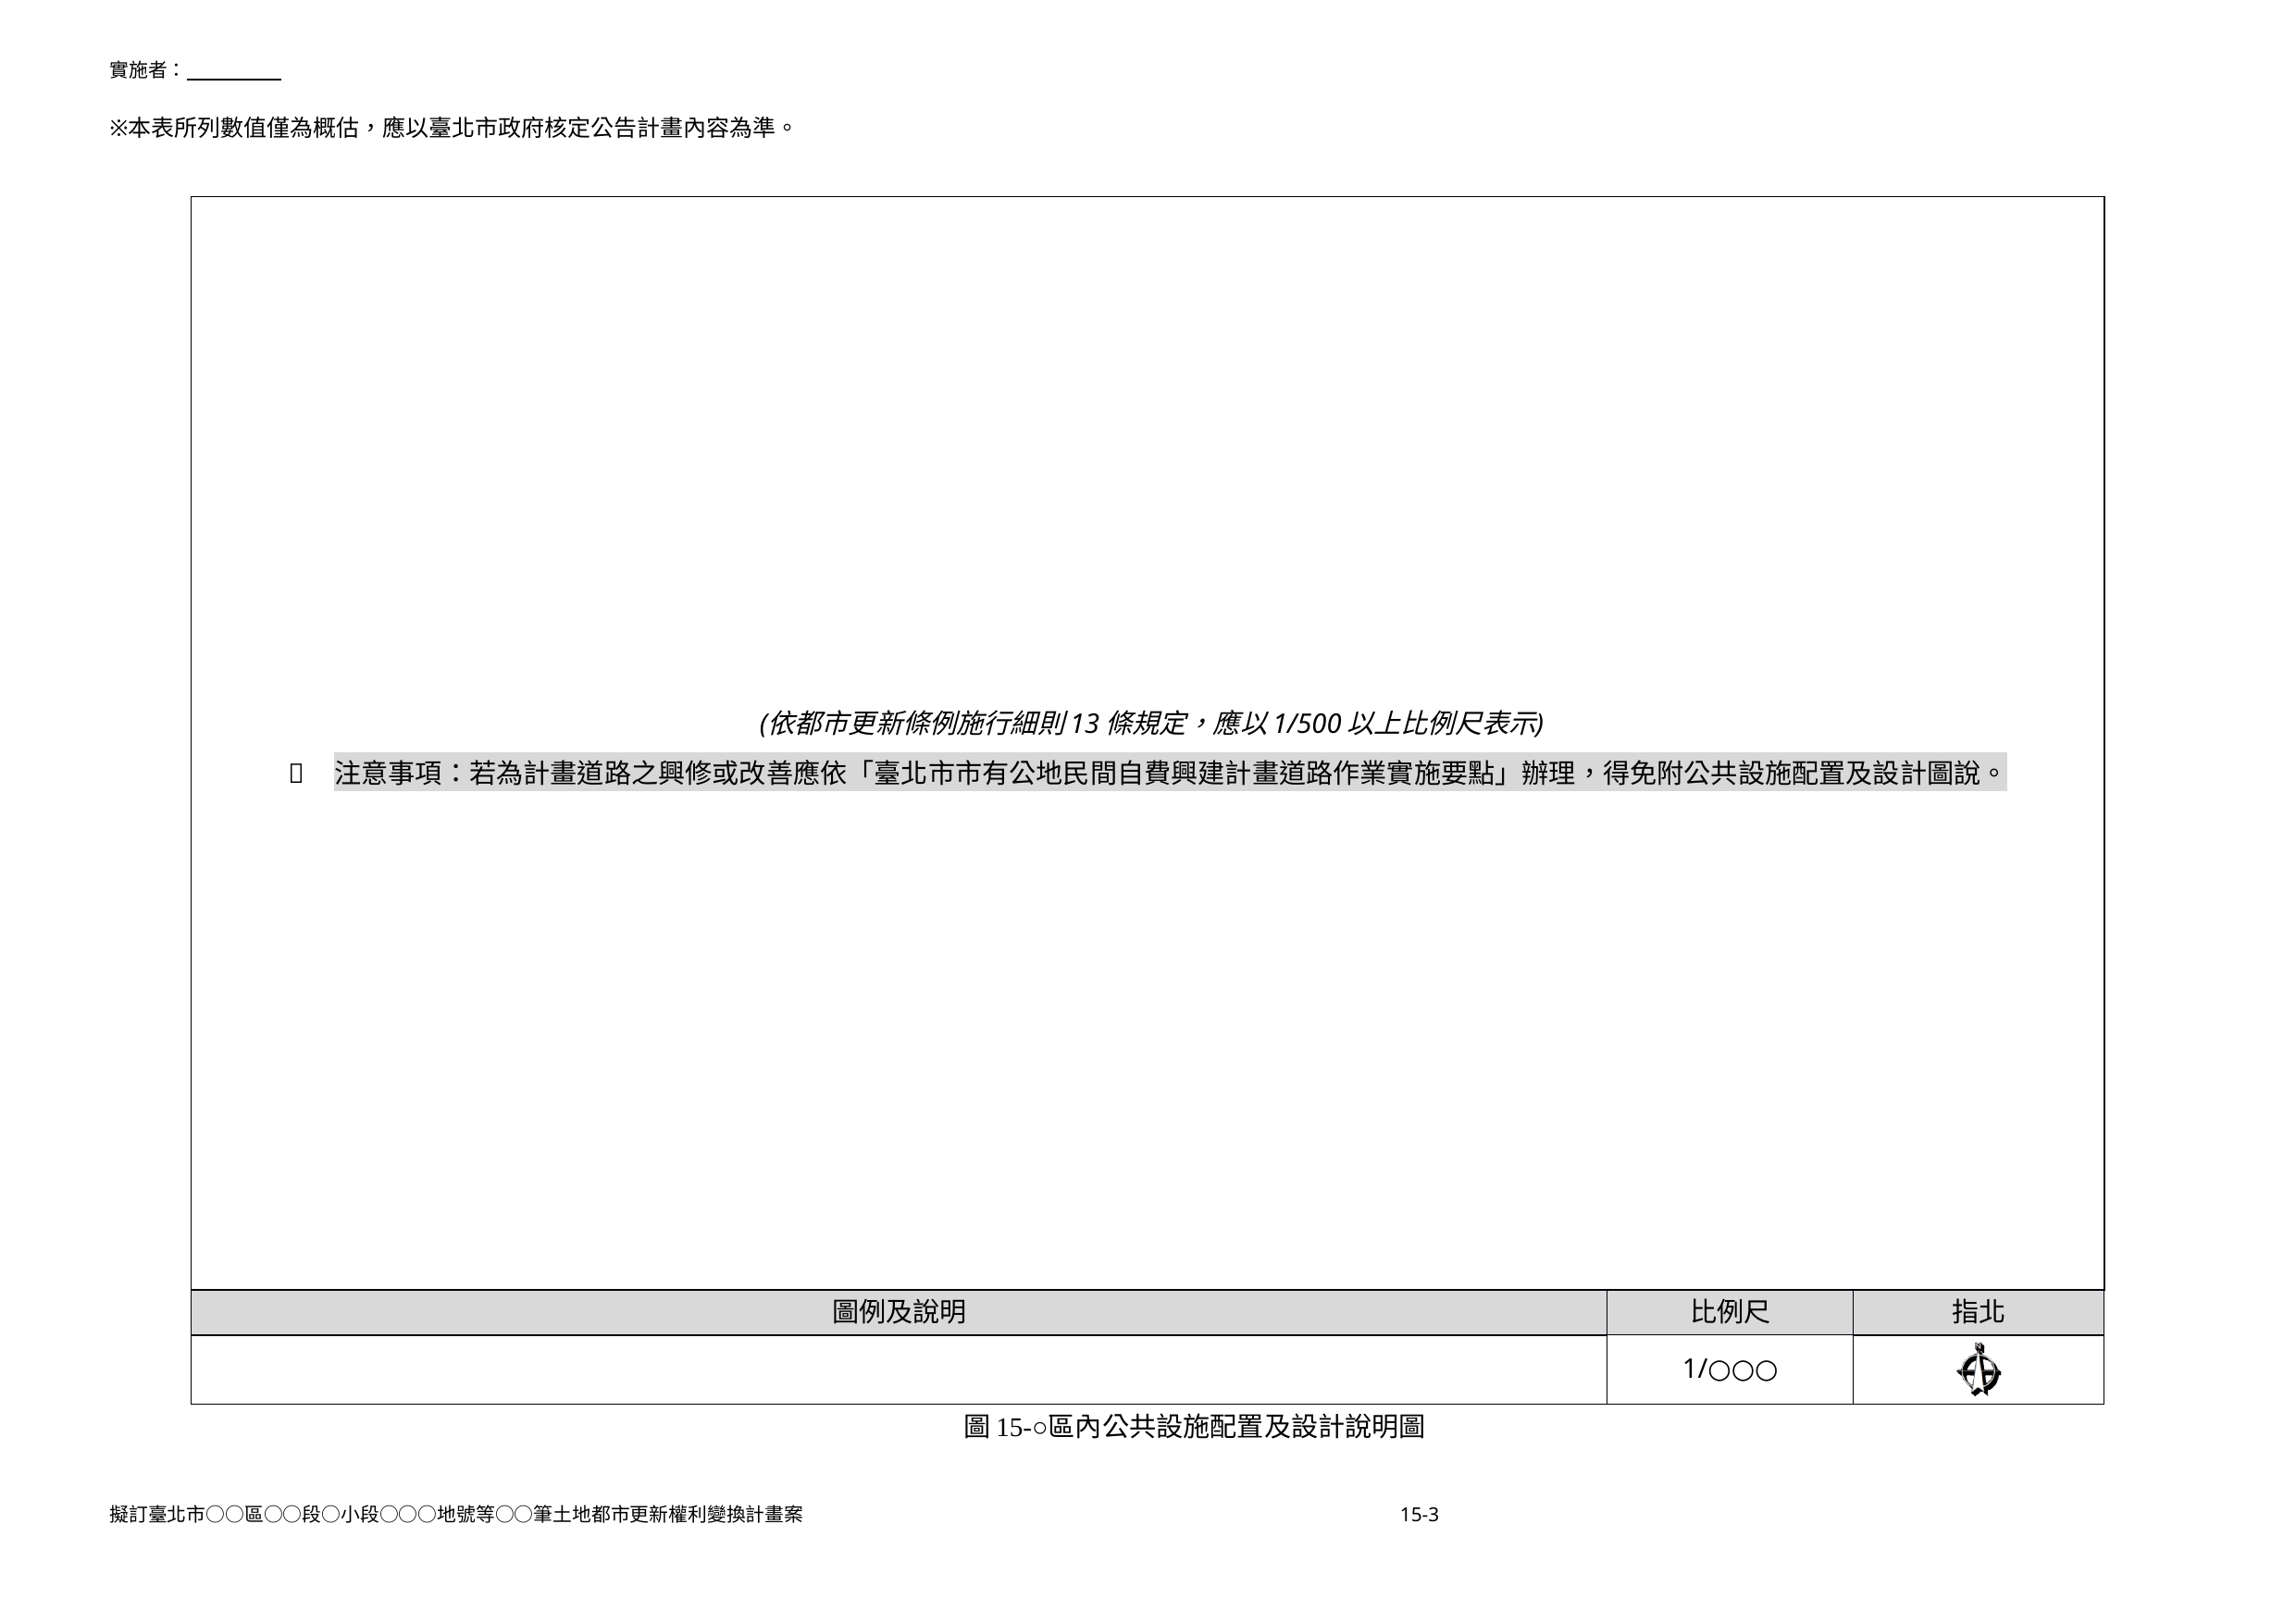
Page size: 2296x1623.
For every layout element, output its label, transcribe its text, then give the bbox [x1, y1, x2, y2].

table_cell [192, 1336, 1607, 1404]
table_cell [1854, 1336, 2104, 1404]
table_cell 比例尺 [1607, 1291, 1853, 1334]
text ※本表所列數值僅為概估，應以臺北市政府核定公告計畫內容為準。 [109, 109, 2186, 142]
table_cell 指北 [1854, 1291, 2104, 1334]
picture [1951, 1335, 2007, 1398]
table_cell 1/○○○ [1607, 1335, 1853, 1404]
table_header (依都市更新條例施行細則13條規定，應以1/500以上比例尺表示)  注意事項：若為計畫道路之興修或改善應依「臺北市市有公地民間自費興建計畫道路作業實施要點」辦理，得免附公共設施配置及設計圖說。 [192, 197, 2104, 1289]
text 圖15-○區內公共設施配置及設計說明圖 [203, 1405, 2186, 1444]
table_cell 圖例及說明 [192, 1291, 1607, 1334]
